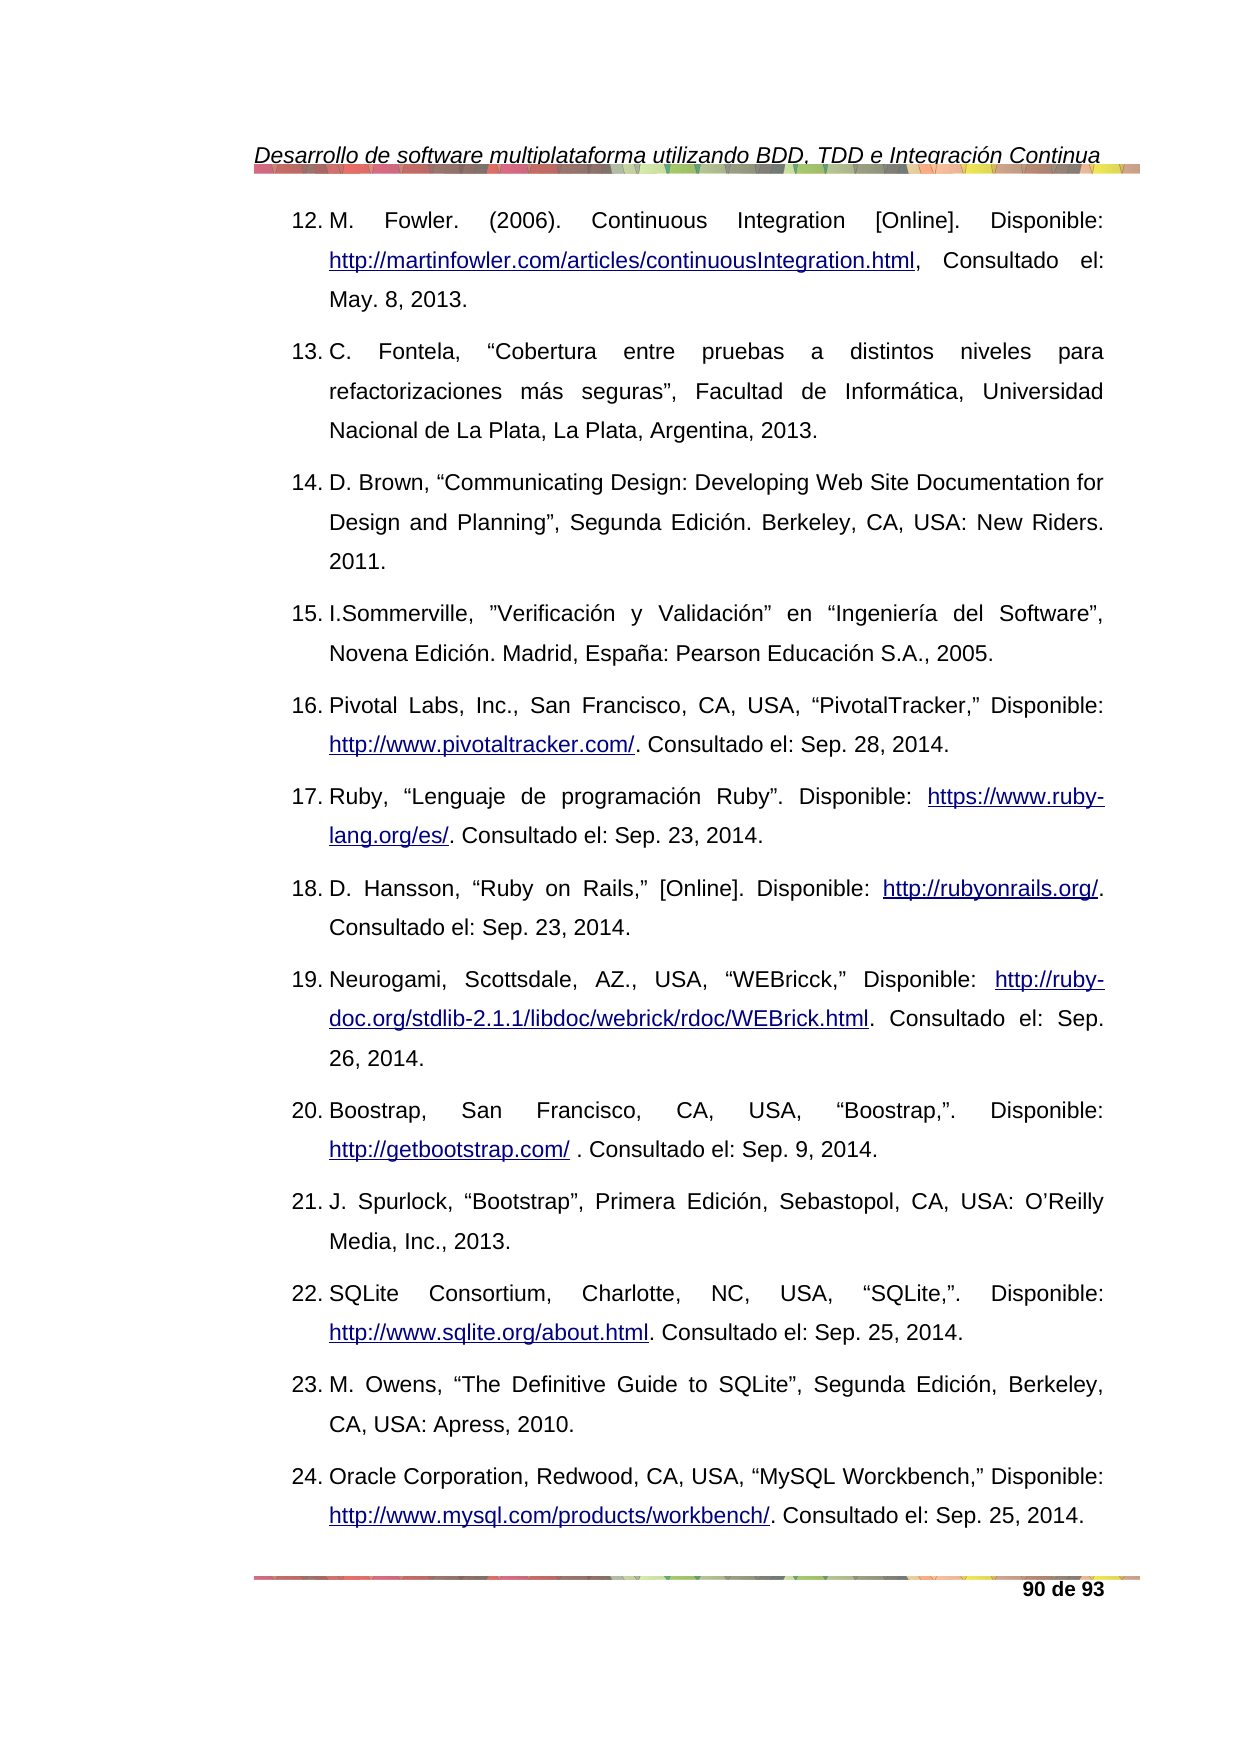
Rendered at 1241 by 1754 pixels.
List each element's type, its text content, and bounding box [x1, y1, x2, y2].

subtitle Oracle Corporation, Redwood, CA, USA, “MySQL Worckbench,” Disponible: http://www.mysql.com/products/workbench/. Consultado el: Sep. 25, 2014. [291, 1463, 1104, 1528]
subtitle Boostrap, San Francisco, CA, USA, “Boostrap,”. Disponible: http://getbootstrap.com/ . Consultado el: Sep. 9, 2014. [291, 1097, 1104, 1163]
subtitle Ruby, “Lenguaje de programación Ruby”. Disponible: https://www.ruby-lang.org/es/. Consultado el: Sep. 23, 2014. [291, 783, 1104, 849]
subtitle M. Fowler. (2006). Continuous Integration [Online]. Disponible: http://martinfowler.com/articles/continuousIntegration.html, Consultado el: May. 8, 2013. [291, 207, 1104, 313]
subtitle D. Hansson, “Ruby on Rails,” [Online]. Disponible: http://rubyonrails.org/. Consultado el: Sep. 23, 2014. [291, 874, 1104, 940]
subtitle M. Owens, “The Definitive Guide to SQLite”, Segunda Edición, Berkeley, CA, USA: Apress, 2010. [291, 1371, 1104, 1437]
subtitle Neurogami, Scottsdale, AZ., USA, “WEBricck,” Disponible: http://ruby-doc.org/stdlib-2.1.1/libdoc/webrick/rdoc/WEBrick.html. Consultado el: Sep. 26, 2014. [291, 966, 1104, 1071]
subtitle Pivotal Labs, Inc., San Francisco, CA, USA, “PivotalTracker,” Disponible: http://www.pivotaltracker.com/. Consultado el: Sep. 28, 2014. [291, 692, 1104, 757]
subtitle SQLite Consortium, Charlotte, NC, USA, “SQLite,”. Disponible: http://www.sqlite.org/about.html. Consultado el: Sep. 25, 2014. [291, 1280, 1104, 1346]
subtitle J. Spurlock, “Bootstrap”, Primera Edición, Sebastopol, CA, USA: O’Reilly Media, Inc., 2013. [291, 1188, 1104, 1254]
subtitle D. Brown, “Communicating Design: Developing Web Site Documentation for Design and Planning”, Segunda Edición. Berkeley, CA, USA: New Riders. 2011. [291, 469, 1104, 574]
subtitle I.Sommerville, ”Verificación y Validación” en “Ingeniería del Software”, Novena Edición. Madrid, España: Pearson Educación S.A., 2005. [291, 600, 1104, 666]
subtitle C. Fontela, “Cobertura entre pruebas a distintos niveles para refactorizaciones más seguras”, Facultad de Informática, Universidad Nacional de La Plata, La Plata, Argentina, 2013. [291, 338, 1104, 443]
